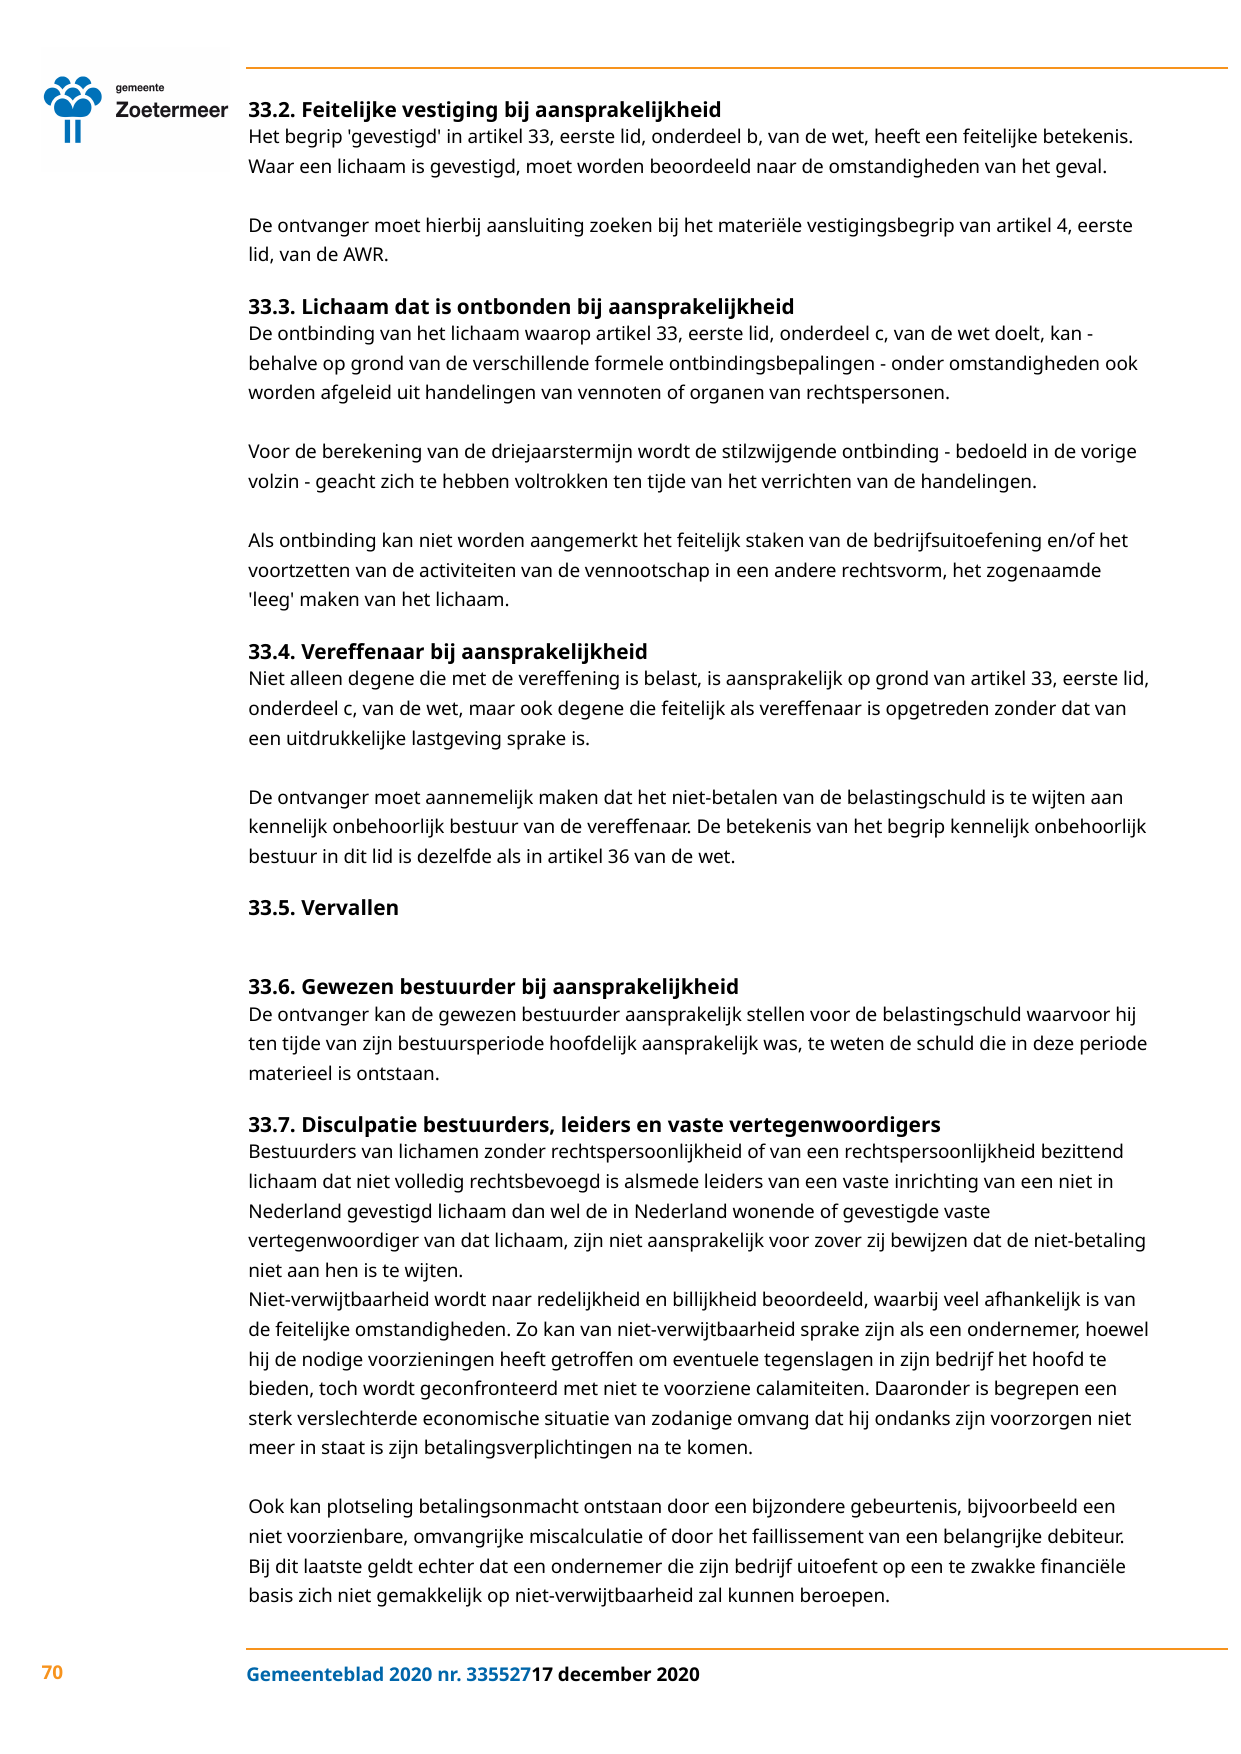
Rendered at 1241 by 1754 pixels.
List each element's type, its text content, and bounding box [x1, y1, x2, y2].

text Het begrip 'gevestigd' in artikel 33, eerste lid, onderdeel b, van de wet, heeft een feitelijke betekenis. Waar een lichaam is gevestigd, moet worden beoordeeld naar de omstandigheden van het geval. [248, 123, 1152, 178]
text De ontvanger moet hierbij aansluiting zoeken bij het materiële vestigingsbegrip van artikel 4, eerste lid, van de AWR. [248, 212, 1152, 267]
text 33.4. Vereffenaar bij aansprakelijkheid [248, 637, 1152, 666]
text Niet alleen degene die met de vereffening is belast, is aansprakelijk op grond van artikel 33, eerste lid, onderdeel c, van de wet, maar ook degene die feitelijk als vereffenaar is opgetreden zonder dat van een uitdrukkelijke lastgeving sprake is. [248, 666, 1152, 750]
text 33.2. Feitelijke vestiging bij aansprakelijkheid [248, 95, 1152, 123]
text 33.5. Vervallen [248, 893, 1152, 922]
text 33.3. Lichaam dat is ontbonden bij aansprakelijkheid [248, 292, 1152, 320]
picture [41, 47, 231, 172]
text De ontbinding van het lichaam waarop artikel 33, eerste lid, onderdeel c, van de wet doelt, kan - behalve op grond van de verschillende formele ontbindingsbepalingen - onder omstandigheden ook worden afgeleid uit handelingen van vennoten of organen van rechtspersonen. [248, 320, 1152, 405]
text Voor de berekening van de driejaarstermijn wordt de stilzwijgende ontbinding - bedoeld in de vorige volzin - geacht zich te hebben voltrokken ten tijde van het verrichten van de handelingen. [248, 439, 1152, 494]
text 33.7. Disculpatie bestuurders, leiders en vaste vertegenwoordigers [248, 1110, 1152, 1139]
text Bestuurders van lichamen zonder rechtspersoonlijkheid of van een rechtspersoonlijkheid bezittend lichaam dat niet volledig rechtsbevoegd is alsmede leiders van een vaste inrichting van een niet in Nederland gevestigd lichaam dan wel de in Nederland wonende of gevestigde vaste vertegenwoordiger van dat lichaam, zijn niet aansprakelijk voor zover zij bewijzen dat de niet-betaling niet aan hen is te wijten. [248, 1139, 1152, 1283]
text Ook kan plotseling betalingsonmacht ontstaan door een bijzondere gebeurtenis, bijvoorbeeld een niet voorzienbare, omvangrijke miscalculatie of door het faillissement van een belangrijke debiteur. Bij dit laatste geldt echter dat een ondernemer die zijn bedrijf uitoefent op een te zwakke financiële basis zich niet gemakkelijk op niet-verwijtbaarheid zal kunnen beroepen. [248, 1494, 1152, 1608]
text De ontvanger moet aannemelijk maken dat het niet-betalen van de belastingschuld is te wijten aan kennelijk onbehoorlijk bestuur van de vereffenaar. De betekenis van het begrip kennelijk onbehoorlijk bestuur in dit lid is dezelfde als in artikel 36 van de wet. [248, 784, 1152, 869]
text De ontvanger kan de gewezen bestuurder aansprakelijk stellen voor de belastingschuld waarvoor hij ten tijde van zijn bestuursperiode hoofdelijk aansprakelijk was, te weten de schuld die in deze periode materieel is ontstaan. [248, 1001, 1152, 1086]
text Niet-verwijtbaarheid wordt naar redelijkheid en billijkheid beoordeeld, waarbij veel afhankelijk is van de feitelijke omstandigheden. Zo kan van niet-verwijtbaarheid sprake zijn als een ondernemer, hoewel hij de nodige voorzieningen heeft getroffen om eventuele tegenslagen in zijn bedrijf het hoofd te bieden, toch wordt geconfronteerd met niet te voorziene calamiteiten. Daaronder is begrepen een sterk verslechterde economische situatie van zodanige omvang dat hij ondanks zijn voorzorgen niet meer in staat is zijn betalingsverplichtingen na te komen. [248, 1287, 1152, 1460]
text Als ontbinding kan niet worden aangemerkt het feitelijk staken van de bedrijfsuitoefening en/of het voortzetten van de activiteiten van de vennootschap in een andere rechtsvorm, het zogenaamde 'leeg' maken van het lichaam. [248, 527, 1152, 612]
text 33.6. Gewezen bestuurder bij aansprakelijkheid [248, 972, 1152, 1001]
